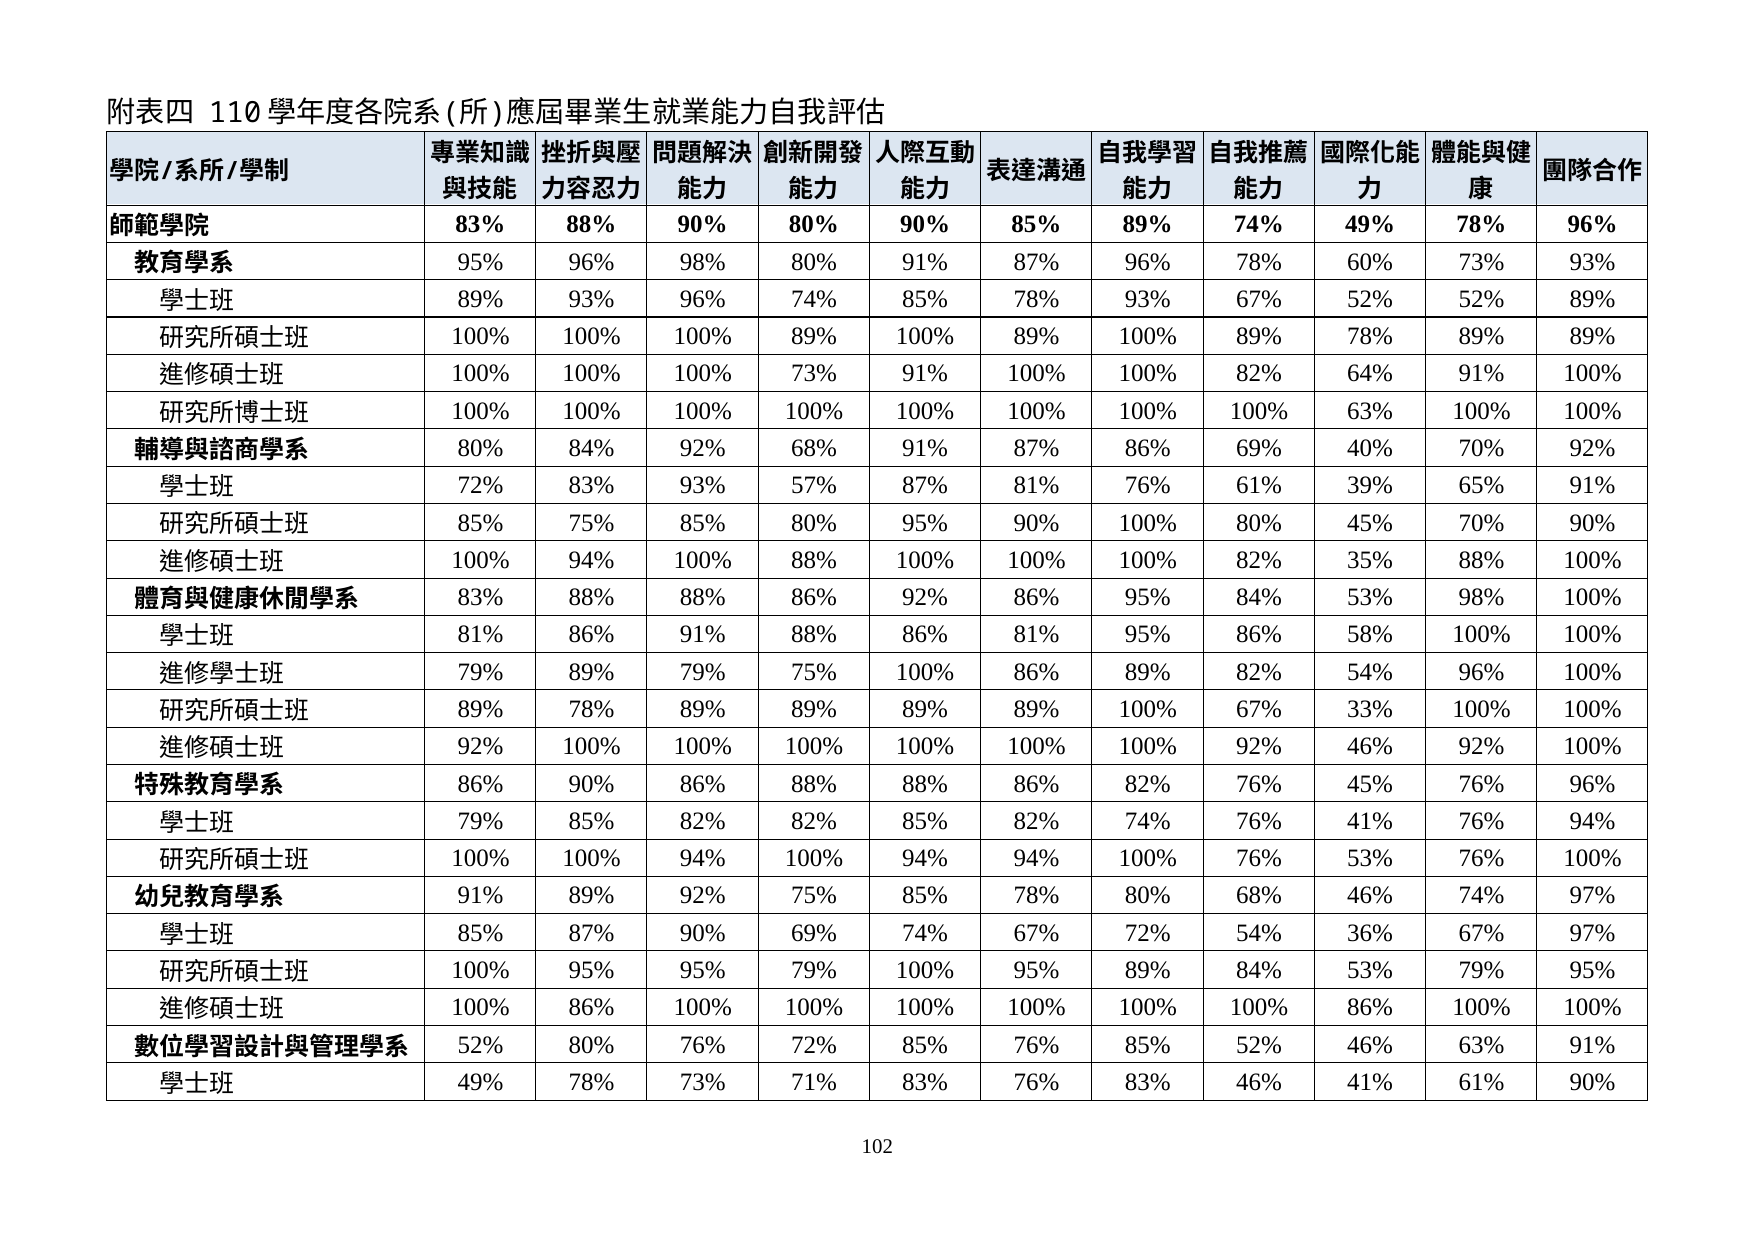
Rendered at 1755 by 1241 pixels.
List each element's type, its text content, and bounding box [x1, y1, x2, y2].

table_cell 81% [425, 616, 535, 652]
table_cell 52% [1426, 280, 1536, 316]
table_cell 85% [981, 206, 1091, 242]
table_cell 41% [1315, 1063, 1425, 1099]
table_cell 96% [536, 243, 646, 279]
table_cell 100% [981, 392, 1091, 428]
table_cell 學士班 [107, 467, 424, 503]
table_cell 100% [1537, 728, 1647, 764]
table_cell 96% [1426, 653, 1536, 689]
table_cell 87% [981, 243, 1091, 279]
table_cell 94% [1537, 802, 1647, 838]
table_cell 94% [647, 840, 758, 876]
table_cell 84% [1204, 579, 1314, 615]
table_cell 41% [1315, 802, 1425, 838]
table_cell 89% [1537, 318, 1647, 354]
table_cell 86% [647, 765, 758, 801]
table_cell 68% [1204, 877, 1314, 913]
table_cell 46% [1315, 1026, 1425, 1062]
table_cell 45% [1315, 504, 1425, 540]
table_cell 89% [536, 653, 646, 689]
table_cell 學士班 [107, 802, 424, 838]
table_cell 89% [759, 318, 869, 354]
table_cell 89% [536, 877, 646, 913]
subtitle 附表四 110學年度各院系(所)應屆畢業生就業能力自我評估 [106, 89, 1648, 131]
table_cell 83% [425, 579, 535, 615]
table_cell 78% [1204, 243, 1314, 279]
table_cell 54% [1204, 914, 1314, 950]
table_cell 93% [536, 280, 646, 316]
table_cell 80% [759, 504, 869, 540]
table_cell 79% [647, 653, 758, 689]
table_cell 100% [647, 728, 758, 764]
table_cell 90% [870, 206, 980, 242]
table_cell 89% [1537, 280, 1647, 316]
table_cell 95% [536, 951, 646, 988]
table_cell 100% [425, 318, 535, 354]
table_cell 63% [1315, 392, 1425, 428]
table_cell 學士班 [107, 616, 424, 652]
table_cell 100% [1204, 392, 1314, 428]
table_cell 85% [536, 802, 646, 838]
table_cell 100% [1092, 355, 1203, 391]
table_cell 100% [1537, 616, 1647, 652]
table_cell 88% [759, 541, 869, 577]
table_cell 71% [759, 1063, 869, 1099]
table_cell 91% [647, 616, 758, 652]
table_cell 63% [1426, 1026, 1536, 1062]
table_cell 100% [647, 541, 758, 577]
table_cell 幼兒教育學系 [107, 877, 424, 913]
table_cell 100% [981, 541, 1091, 577]
table_cell 78% [536, 690, 646, 727]
table_cell 80% [425, 429, 535, 466]
table_cell 85% [870, 877, 980, 913]
table_cell 79% [1426, 951, 1536, 988]
table_cell 89% [1426, 318, 1536, 354]
table_cell 46% [1204, 1063, 1314, 1099]
table_cell 100% [870, 392, 980, 428]
table_cell 76% [647, 1026, 758, 1062]
table_cell 73% [759, 355, 869, 391]
table_cell 75% [536, 504, 646, 540]
table_cell 100% [1537, 690, 1647, 727]
table_cell 89% [1092, 951, 1203, 988]
table_cell 39% [1315, 467, 1425, 503]
table_cell 53% [1315, 840, 1425, 876]
table_cell 74% [1426, 877, 1536, 913]
table_cell 85% [425, 914, 535, 950]
table_header 自我學習能力 [1092, 132, 1203, 204]
table_cell 100% [647, 355, 758, 391]
table_cell 52% [1315, 280, 1425, 316]
table_cell 90% [647, 206, 758, 242]
table_cell 88% [536, 579, 646, 615]
table_cell 100% [1426, 690, 1536, 727]
table_cell 52% [425, 1026, 535, 1062]
table_header 問題解決能力 [647, 132, 758, 204]
table_cell 69% [1204, 429, 1314, 466]
table_cell 95% [1092, 616, 1203, 652]
table_cell 85% [870, 1026, 980, 1062]
table_cell 78% [1315, 318, 1425, 354]
table_cell 90% [981, 504, 1091, 540]
table_cell 80% [1204, 504, 1314, 540]
table_cell 78% [536, 1063, 646, 1099]
table_cell 72% [759, 1026, 869, 1062]
table_cell 74% [1092, 802, 1203, 838]
table_cell 80% [536, 1026, 646, 1062]
table_cell 100% [759, 989, 869, 1025]
table_cell 研究所博士班 [107, 392, 424, 428]
table_cell 86% [981, 653, 1091, 689]
table_cell 52% [1204, 1026, 1314, 1062]
table_cell 100% [1426, 392, 1536, 428]
table_cell 74% [759, 280, 869, 316]
table_cell 83% [536, 467, 646, 503]
table_cell 88% [1426, 541, 1536, 577]
table_cell 83% [1092, 1063, 1203, 1099]
table_cell 53% [1315, 951, 1425, 988]
table_cell 100% [1426, 989, 1536, 1025]
table_cell 78% [1426, 206, 1536, 242]
table_cell 75% [759, 877, 869, 913]
table_cell 76% [1426, 840, 1536, 876]
table_cell 45% [1315, 765, 1425, 801]
table_cell 89% [759, 690, 869, 727]
table_cell 92% [1204, 728, 1314, 764]
table_cell 100% [1092, 840, 1203, 876]
table_cell 79% [425, 653, 535, 689]
table_cell 100% [1092, 392, 1203, 428]
table_cell 81% [981, 467, 1091, 503]
table_cell 82% [1204, 653, 1314, 689]
table_cell 85% [1092, 1026, 1203, 1062]
table_cell 85% [870, 802, 980, 838]
table_cell 100% [425, 541, 535, 577]
table_cell 91% [870, 429, 980, 466]
table_cell 96% [1092, 243, 1203, 279]
table_cell 師範學院 [107, 206, 424, 242]
table_cell 95% [870, 504, 980, 540]
table_cell 100% [425, 355, 535, 391]
table_cell 81% [981, 616, 1091, 652]
table_cell 78% [981, 877, 1091, 913]
table_cell 輔導與諮商學系 [107, 429, 424, 466]
table_cell 進修學士班 [107, 653, 424, 689]
table_cell 91% [1426, 355, 1536, 391]
table_header 表達溝通 [981, 132, 1091, 204]
table_cell 76% [1426, 765, 1536, 801]
table_cell 96% [647, 280, 758, 316]
table_cell 100% [536, 840, 646, 876]
table_cell 91% [1537, 467, 1647, 503]
table_cell 83% [870, 1063, 980, 1099]
table_header 團隊合作 [1537, 132, 1647, 204]
table_cell 100% [981, 989, 1091, 1025]
table_cell 89% [870, 690, 980, 727]
table_cell 89% [981, 690, 1091, 727]
table_cell 100% [1092, 728, 1203, 764]
table_cell 89% [425, 280, 535, 316]
table_cell 92% [1537, 429, 1647, 466]
table_cell 89% [425, 690, 535, 727]
table_cell 64% [1315, 355, 1425, 391]
table_cell 80% [759, 206, 869, 242]
table_cell 46% [1315, 877, 1425, 913]
table_cell 91% [425, 877, 535, 913]
table_cell 86% [536, 989, 646, 1025]
table_cell 研究所碩士班 [107, 504, 424, 540]
table_cell 65% [1426, 467, 1536, 503]
table_cell 85% [425, 504, 535, 540]
table_cell 94% [870, 840, 980, 876]
table_cell 79% [425, 802, 535, 838]
table_cell 82% [647, 802, 758, 838]
table_cell 91% [870, 243, 980, 279]
table_cell 46% [1315, 728, 1425, 764]
table_cell 89% [1092, 653, 1203, 689]
table_cell 95% [647, 951, 758, 988]
table_cell 78% [981, 280, 1091, 316]
table_cell 74% [1204, 206, 1314, 242]
table_cell 61% [1204, 467, 1314, 503]
table_cell 學士班 [107, 914, 424, 950]
table_cell 67% [981, 914, 1091, 950]
table_cell 96% [1537, 206, 1647, 242]
table_cell 88% [759, 765, 869, 801]
table_header 專業知識與技能 [425, 132, 535, 204]
table_cell 67% [1204, 280, 1314, 316]
table_cell 68% [759, 429, 869, 466]
table_cell 90% [1537, 1063, 1647, 1099]
table_cell 100% [1537, 989, 1647, 1025]
table_cell 76% [1204, 802, 1314, 838]
table_cell 57% [759, 467, 869, 503]
table_cell 76% [1426, 802, 1536, 838]
table_cell 61% [1426, 1063, 1536, 1099]
table_cell 研究所碩士班 [107, 840, 424, 876]
table_cell 86% [1204, 616, 1314, 652]
table_cell 35% [1315, 541, 1425, 577]
table_cell 86% [981, 579, 1091, 615]
table_cell 73% [1426, 243, 1536, 279]
table_cell 100% [647, 989, 758, 1025]
table_cell 100% [536, 392, 646, 428]
table_cell 92% [425, 728, 535, 764]
table_header 國際化能力 [1315, 132, 1425, 204]
table_header 人際互動能力 [870, 132, 980, 204]
table_cell 研究所碩士班 [107, 951, 424, 988]
table_cell 92% [647, 877, 758, 913]
table_cell 100% [981, 728, 1091, 764]
table_cell 33% [1315, 690, 1425, 727]
table_cell 76% [981, 1026, 1091, 1062]
table_cell 特殊教育學系 [107, 765, 424, 801]
table_cell 89% [1204, 318, 1314, 354]
table_cell 91% [1537, 1026, 1647, 1062]
table_cell 60% [1315, 243, 1425, 279]
table_cell 93% [1092, 280, 1203, 316]
table_cell 80% [759, 243, 869, 279]
table_cell 95% [981, 951, 1091, 988]
table_cell 86% [536, 616, 646, 652]
table_cell 90% [536, 765, 646, 801]
table_cell 86% [870, 616, 980, 652]
table_cell 100% [1537, 355, 1647, 391]
table_cell 87% [870, 467, 980, 503]
table_cell 88% [759, 616, 869, 652]
table_cell 學士班 [107, 1063, 424, 1099]
table_header 自我推薦能力 [1204, 132, 1314, 204]
table_cell 100% [425, 392, 535, 428]
table_cell 86% [981, 765, 1091, 801]
table_cell 79% [759, 951, 869, 988]
table_cell 54% [1315, 653, 1425, 689]
table_header 體能與健康 [1426, 132, 1536, 204]
table_cell 86% [425, 765, 535, 801]
table_cell 89% [1092, 206, 1203, 242]
table_cell 72% [1092, 914, 1203, 950]
table_cell 研究所碩士班 [107, 318, 424, 354]
table_cell 進修碩士班 [107, 728, 424, 764]
table_cell 69% [759, 914, 869, 950]
table_cell 82% [1204, 355, 1314, 391]
table_cell 96% [1537, 765, 1647, 801]
table_cell 76% [981, 1063, 1091, 1099]
table_cell 學士班 [107, 280, 424, 316]
table_cell 95% [1092, 579, 1203, 615]
table_cell 100% [1092, 690, 1203, 727]
table_cell 92% [870, 579, 980, 615]
table_cell 70% [1426, 429, 1536, 466]
table_cell 72% [425, 467, 535, 503]
table_cell 100% [1092, 541, 1203, 577]
table_header 挫折與壓力容忍力 [536, 132, 646, 204]
table_cell 82% [759, 802, 869, 838]
table_cell 76% [1204, 765, 1314, 801]
table_cell 94% [536, 541, 646, 577]
table_cell 67% [1204, 690, 1314, 727]
table_cell 49% [1315, 206, 1425, 242]
table_cell 83% [425, 206, 535, 242]
table_cell 92% [647, 429, 758, 466]
table_cell 100% [1537, 653, 1647, 689]
table_cell 100% [981, 355, 1091, 391]
table_cell 75% [759, 653, 869, 689]
table_cell 100% [870, 318, 980, 354]
table_cell 91% [870, 355, 980, 391]
table_cell 95% [425, 243, 535, 279]
table_cell 100% [870, 653, 980, 689]
table_cell 76% [1204, 840, 1314, 876]
table_cell 97% [1537, 914, 1647, 950]
table_cell 進修碩士班 [107, 541, 424, 577]
table_cell 100% [870, 728, 980, 764]
table_cell 88% [870, 765, 980, 801]
table_cell 89% [647, 690, 758, 727]
table_cell 100% [536, 728, 646, 764]
table_cell 92% [1426, 728, 1536, 764]
table_header 創新開發能力 [759, 132, 869, 204]
table_cell 進修碩士班 [107, 355, 424, 391]
table_cell 84% [536, 429, 646, 466]
table_cell 100% [425, 989, 535, 1025]
table_cell 40% [1315, 429, 1425, 466]
table_cell 教育學系 [107, 243, 424, 279]
table_header 學院/系所/學制 [107, 132, 424, 204]
table_cell 89% [981, 318, 1091, 354]
table_cell 100% [1537, 579, 1647, 615]
table_cell 49% [425, 1063, 535, 1099]
table_cell 94% [981, 840, 1091, 876]
table_cell 100% [1537, 840, 1647, 876]
table_cell 98% [647, 243, 758, 279]
table_cell 84% [1204, 951, 1314, 988]
table_cell 100% [1537, 541, 1647, 577]
table_cell 74% [870, 914, 980, 950]
table_cell 100% [759, 392, 869, 428]
table_cell 82% [1204, 541, 1314, 577]
table_cell 100% [1204, 989, 1314, 1025]
table_cell 研究所碩士班 [107, 690, 424, 727]
table_cell 53% [1315, 579, 1425, 615]
table_cell 86% [1315, 989, 1425, 1025]
table_cell 88% [647, 579, 758, 615]
table_cell 100% [1092, 318, 1203, 354]
table_cell 86% [1092, 429, 1203, 466]
table_cell 100% [870, 541, 980, 577]
table_cell 86% [759, 579, 869, 615]
table_cell 100% [536, 355, 646, 391]
table_cell 95% [1537, 951, 1647, 988]
table_cell 90% [647, 914, 758, 950]
table_cell 87% [981, 429, 1091, 466]
table_cell 100% [759, 728, 869, 764]
table_cell 100% [1537, 392, 1647, 428]
table_cell 100% [425, 840, 535, 876]
table_cell 100% [1426, 616, 1536, 652]
table_cell 73% [647, 1063, 758, 1099]
table_cell 進修碩士班 [107, 989, 424, 1025]
table_cell 100% [1092, 989, 1203, 1025]
table_cell 87% [536, 914, 646, 950]
table_cell 80% [1092, 877, 1203, 913]
table_cell 82% [1092, 765, 1203, 801]
table_cell 97% [1537, 877, 1647, 913]
table_cell 93% [1537, 243, 1647, 279]
table_cell 100% [647, 318, 758, 354]
table_cell 93% [647, 467, 758, 503]
table_cell 36% [1315, 914, 1425, 950]
table_cell 100% [647, 392, 758, 428]
table_cell 100% [870, 989, 980, 1025]
table_cell 90% [1537, 504, 1647, 540]
table_cell 70% [1426, 504, 1536, 540]
table_cell 76% [1092, 467, 1203, 503]
table_cell 85% [647, 504, 758, 540]
table_cell 體育與健康休閒學系 [107, 579, 424, 615]
table_cell 88% [536, 206, 646, 242]
table_cell 100% [870, 951, 980, 988]
table_cell 82% [981, 802, 1091, 838]
table_cell 58% [1315, 616, 1425, 652]
table_cell 數位學習設計與管理學系 [107, 1026, 424, 1062]
table_cell 100% [425, 951, 535, 988]
table_cell 100% [1092, 504, 1203, 540]
table_cell 100% [759, 840, 869, 876]
table_cell 85% [870, 280, 980, 316]
table_cell 98% [1426, 579, 1536, 615]
table_cell 100% [536, 318, 646, 354]
table_cell 67% [1426, 914, 1536, 950]
